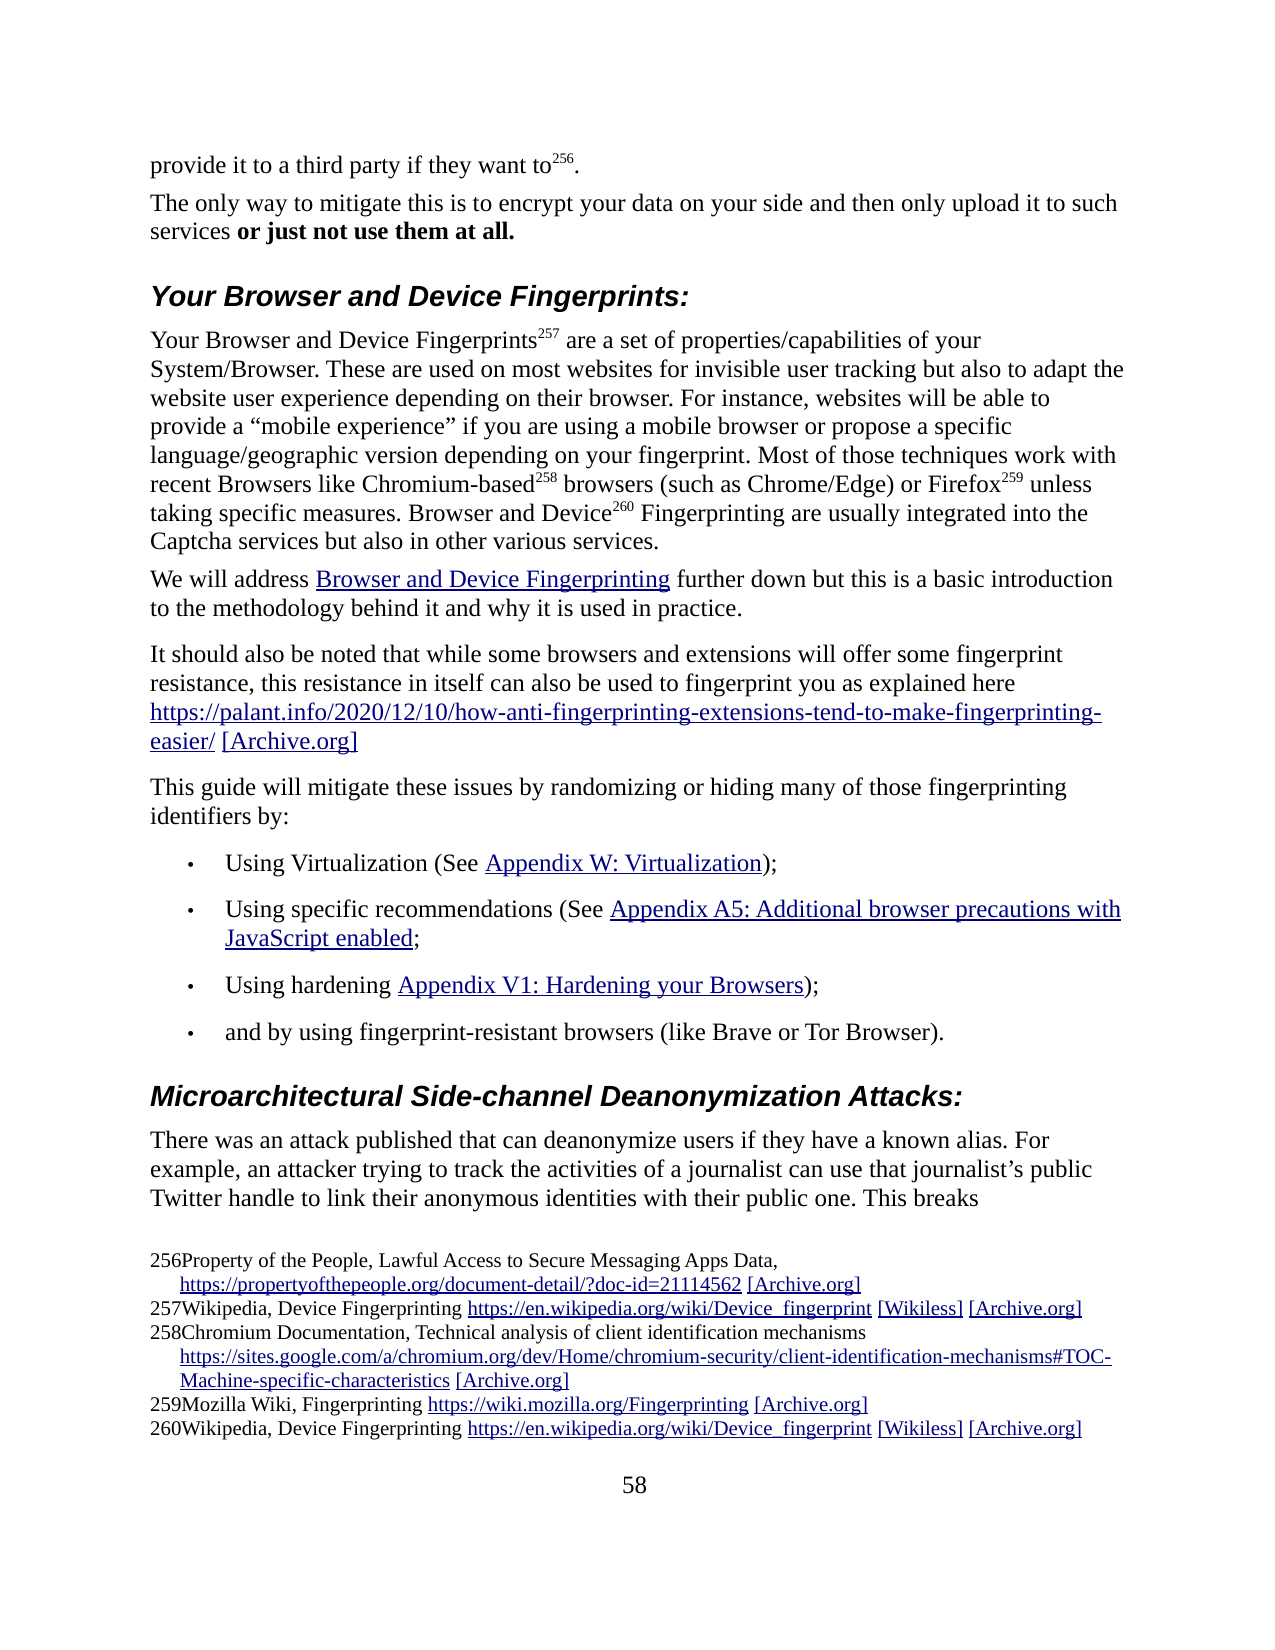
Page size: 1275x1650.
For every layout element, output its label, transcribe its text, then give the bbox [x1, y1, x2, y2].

subtitle Your Browser and Device Fingerprints: [150, 279, 1125, 313]
text The only way to mitigate this is to encrypt your data on your side and then only upload it to such services or just not use them at all. [150, 188, 1125, 245]
list Using Virtualization (See Appendix W: Virtualization); [187, 848, 1125, 877]
text Wikipedia, Device Fingerprinting https://en.wikipedia.org/wiki/Device_fingerprint [Wikiless] [Archive.org] [150, 1416, 1125, 1440]
text There was an attack published that can deanonymize users if they have a known alias. For example, an attacker trying to track the activities of a journalist can use that journalist’s public Twitter handle to link their anonymous identities with their public one. This breaks [150, 1125, 1125, 1212]
list Using hardening Appendix V1: Hardening your Browsers); [187, 970, 1125, 999]
text This guide will mitigate these issues by randomizing or hiding many of those fingerprinting identifiers by: [150, 772, 1125, 830]
text It should also be noted that while some browsers and extensions will offer some fingerprint resistance, this resistance in itself can also be used to fingerprint you as explained here https://palant.info/2020/12/10/how-anti-fingerprinting-extensions-tend-to-make-fingerprinting-easier/ [Archive.org] [150, 639, 1125, 754]
text Your Browser and Device Fingerprints are a set of properties/capabilities of your System/Browser. These are used on most websites for invisible user tracking but also to adapt the website user experience depending on their browser. For instance, websites will be able to provide a “mobile experience” if you are using a mobile browser or propose a specific language/geographic version depending on your fingerprint. Most of those techniques work with recent Browsers like Chromium-based browsers (such as Chrome/Edge) or Firefox unless taking specific measures. Browser and Device Fingerprinting are usually integrated into the Captcha services but also in other various services. [150, 325, 1125, 555]
text Mozilla Wiki, Fingerprinting https://wiki.mozilla.org/Fingerprinting [Archive.org] [150, 1392, 1125, 1416]
list and by using fingerprint-resistant browsers (like Brave or Tor Browser). [187, 1017, 1125, 1045]
text We will address Browser and Device Fingerprinting further down but this is a basic introduction to the methodology behind it and why it is used in practice. [150, 564, 1125, 622]
text Property of the People, Lawful Access to Secure Messaging Apps Data, https://propertyofthepeople.org/document-detail/?doc-id=21114562 [Archive.org] [150, 1247, 1125, 1296]
list Using specific recommendations (See Appendix A5: Additional browser precautions with JavaScript enabled; [187, 894, 1125, 952]
text Chromium Documentation, Technical analysis of client identification mechanisms https://sites.google.com/a/chromium.org/dev/Home/chromium-security/client-identification-mechanisms#TOC-Machine-specific-characteristics [Archive.org] [150, 1320, 1125, 1392]
subtitle Microarchitectural Side-channel Deanonymization Attacks: [150, 1079, 1125, 1113]
text provide it to a third party if they want to. [150, 150, 1125, 179]
text Wikipedia, Device Fingerprinting https://en.wikipedia.org/wiki/Device_fingerprint [Wikiless] [Archive.org] [150, 1296, 1125, 1320]
